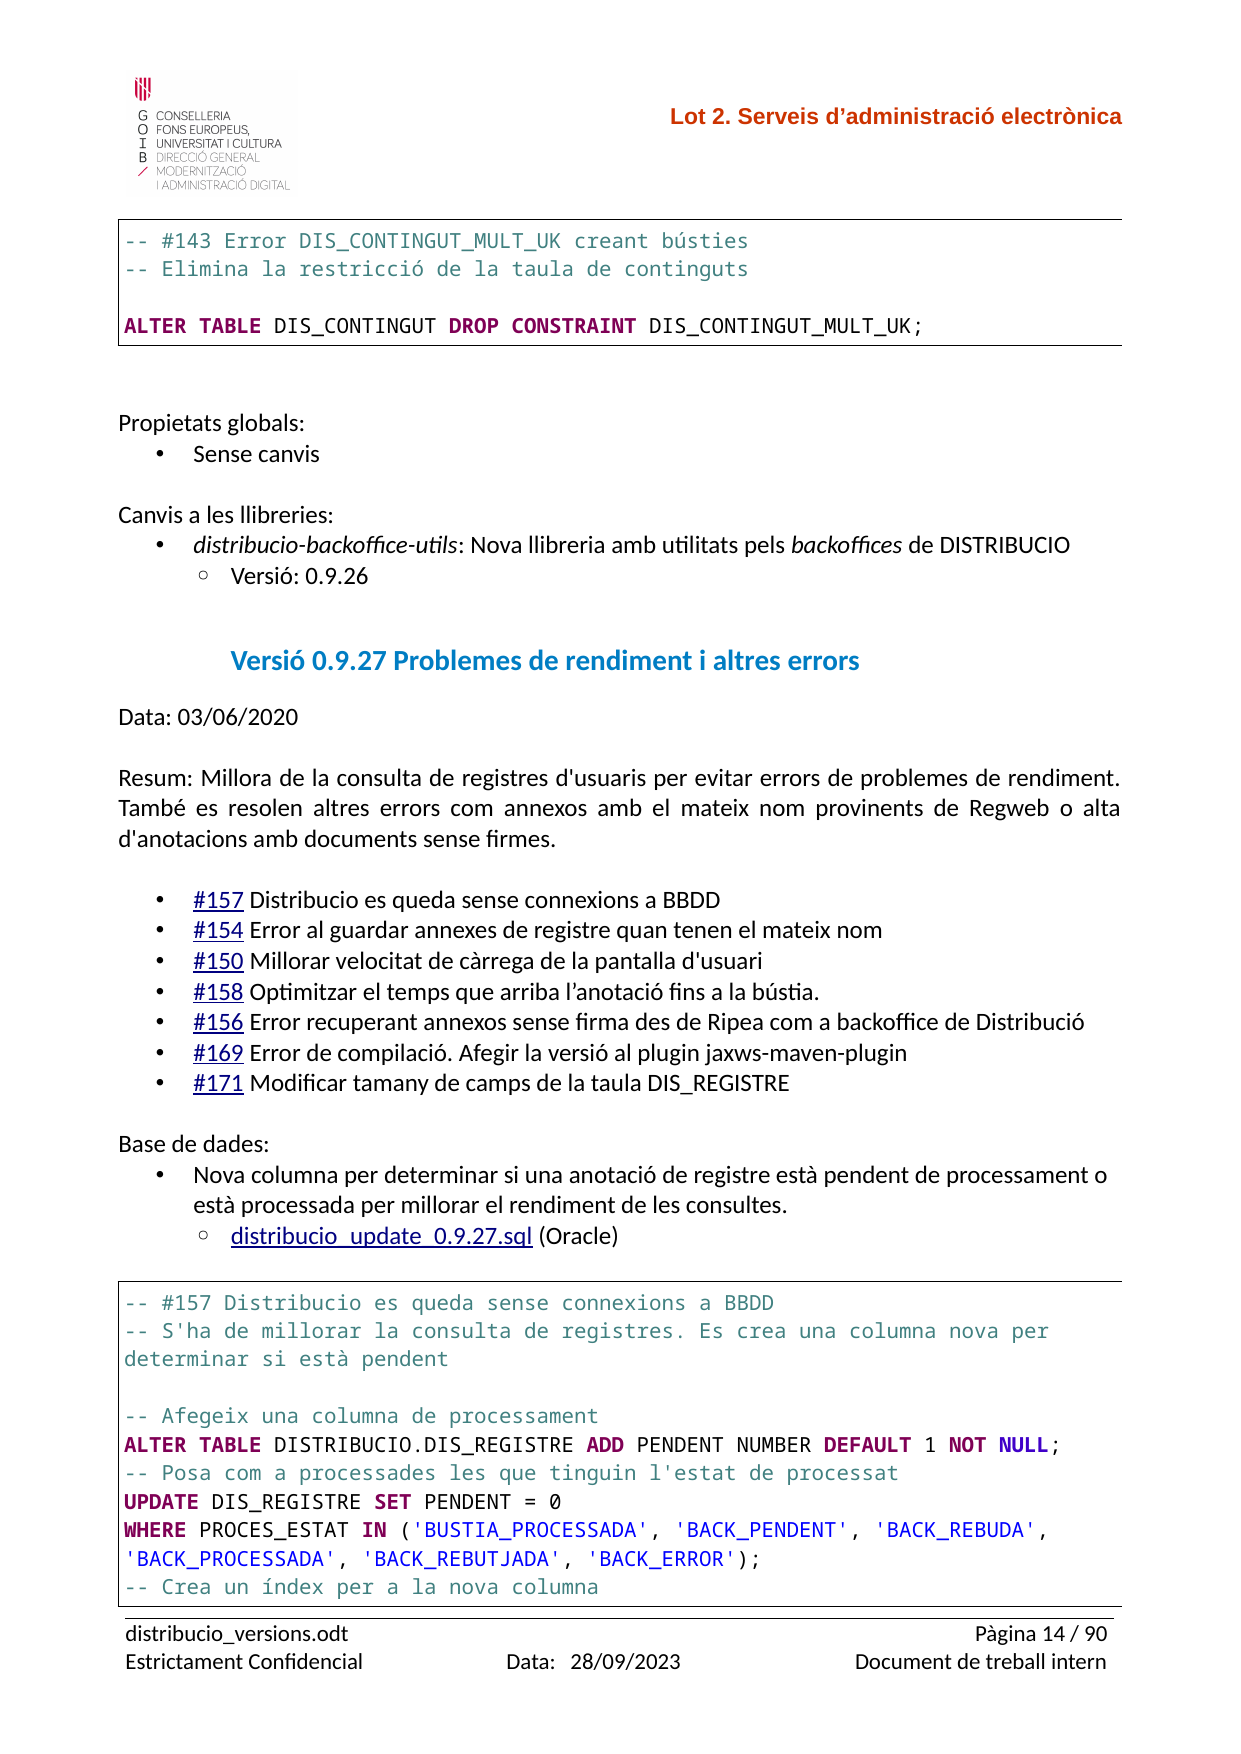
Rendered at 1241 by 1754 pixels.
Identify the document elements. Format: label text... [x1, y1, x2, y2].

list #158 Optimitzar el temps que arriba l’anotació fins a la bústia. [156, 976, 1122, 1006]
text Resum: Millora de la consulta de registres d'usuaris per evitar errors de problemes de rendiment. També es resolen altres errors com annexos amb el mateix nom provinents de Regweb o alta d'anotacions amb documents sense firmes. [118, 762, 1122, 854]
list distribucio_update_0.9.27.sql (Oracle) [193, 1220, 1122, 1250]
picture [126, 70, 299, 197]
text Canvis a les llibreries: [118, 499, 1122, 529]
table_header -- #143 Error DIS_CONTINGUT_MULT_UK creant bústies -- Elimina la restricció de la taula de continguts ALTER TABLE DIS_CONTINGUT DROP CONSTRAINT DIS_CONTINGUT_MULT_UK; [119, 220, 1122, 345]
list #154 Error al guardar annexes de registre quan tenen el mateix nom [156, 915, 1122, 945]
list #171 Modificar tamany de camps de la taula DIS_REGISTRE [156, 1067, 1122, 1098]
text Data: 03/06/2020 [118, 701, 1122, 732]
list #150 Millorar velocitat de càrrega de la pantalla d'usuari [156, 945, 1122, 976]
text Propietats globals: [118, 407, 1122, 438]
list #156 Error recuperant annexos sense firma des de Ripea com a backoffice de Distribució [156, 1006, 1122, 1037]
list Nova columna per determinar si una anotació de registre està pendent de processament o està processada per millorar el rendiment de les consultes. [156, 1159, 1122, 1220]
list distribucio-backoffice-utils: Nova llibreria amb utilitats pels backoffices de DISTRIBUCIO [156, 529, 1122, 560]
table_header -- #157 Distribucio es queda sense connexions a BBDD -- S'ha de millorar la consulta de registres. Es crea una columna nova per determinar si està pendent -- Afegeix una columna de processament ALTER TABLE DISTRIBUCIO.DIS_REGISTRE ADD PENDENT NUMBER DEFAULT 1 NOT NULL; -- Posa com a processades les que tinguin l'estat de processat UPDATE DIS_REGISTRE SET PENDENT = 0 WHERE PROCES_ESTAT IN ('BUSTIA_PROCESSADA', 'BACK_PENDENT', 'BACK_REBUDA', 'BACK_PROCESSADA', 'BACK_REBUTJADA', 'BACK_ERROR'); -- Crea un índex per a la nova columna [119, 1282, 1122, 1606]
list Versió: 0.9.26 [193, 560, 1122, 591]
list #169 Error de compilació. Afegir la versió al plugin jaxws-maven-plugin [156, 1037, 1122, 1067]
list #157 Distribucio es queda sense connexions a BBDD [156, 884, 1122, 915]
subtitle Versió 0.9.27 Problemes de rendiment i altres errors [153, 642, 1122, 677]
list Sense canvis [156, 438, 1122, 468]
text Base de dades: [118, 1128, 1122, 1159]
